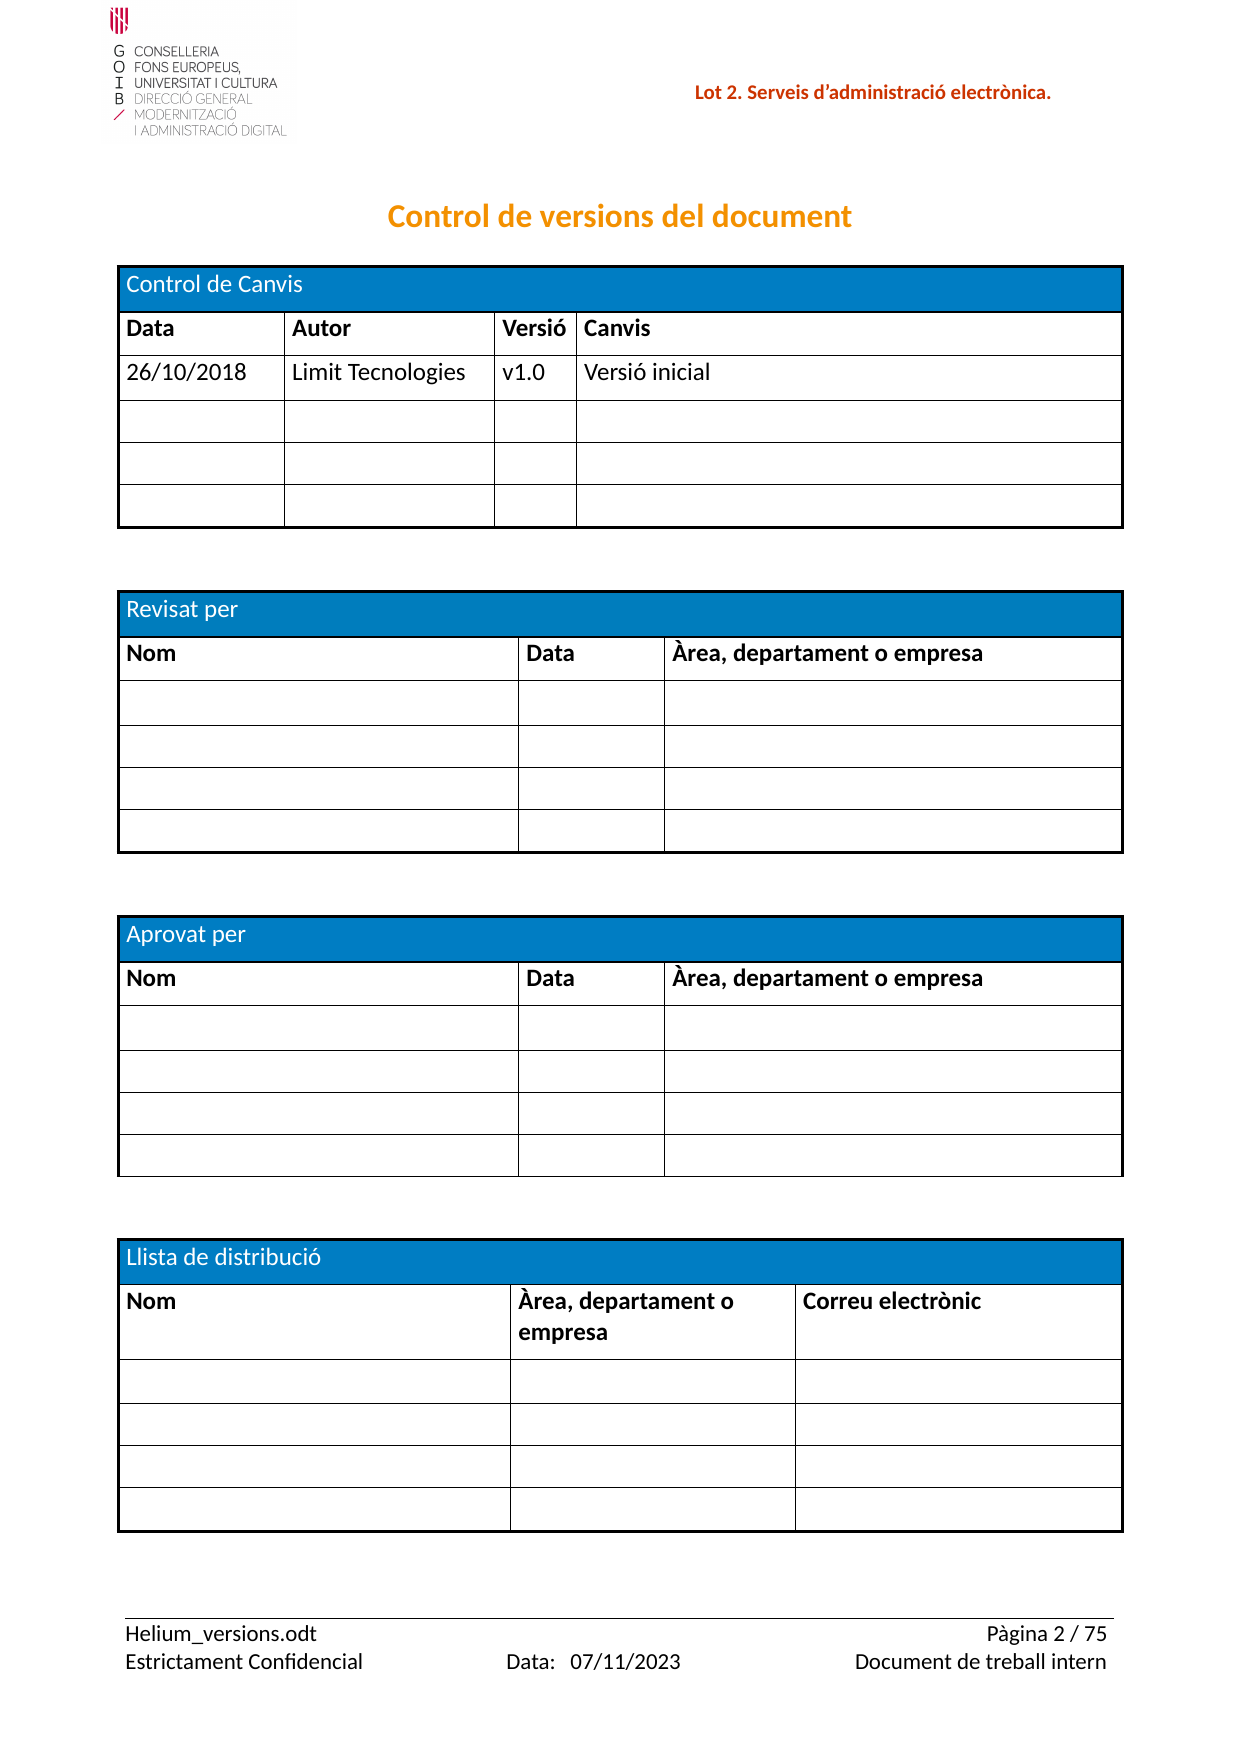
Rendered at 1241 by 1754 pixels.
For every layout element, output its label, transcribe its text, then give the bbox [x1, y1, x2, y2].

table_cell [120, 1360, 510, 1403]
table_cell [665, 1006, 1121, 1049]
table_cell Canvis [577, 313, 1121, 355]
table_cell [495, 443, 576, 484]
table_cell Àrea, departament o empresa [665, 963, 1121, 1005]
table_cell [519, 1135, 664, 1176]
table_header Llista de distribució [120, 1241, 1121, 1284]
table_cell [120, 1051, 518, 1092]
table_cell Limit Tecnologies [285, 356, 494, 399]
table_cell [577, 485, 1121, 526]
table_cell [120, 1006, 518, 1049]
table_cell [495, 401, 576, 442]
table_cell [285, 485, 494, 526]
table_cell [511, 1360, 795, 1403]
table_cell [519, 768, 664, 809]
table_cell [665, 681, 1121, 724]
table_cell [577, 443, 1121, 484]
table_cell Àrea, departament o empresa [511, 1285, 795, 1359]
table_cell [796, 1488, 1121, 1529]
table_cell Nom [120, 638, 518, 680]
table_cell [665, 810, 1121, 851]
table_cell Data [120, 313, 284, 355]
table_cell [665, 1093, 1121, 1134]
table_cell [120, 1446, 510, 1487]
table_cell Nom [120, 963, 518, 1005]
table_cell [120, 768, 518, 809]
table_cell [519, 681, 664, 724]
picture [100, 0, 297, 144]
table_cell [519, 726, 664, 767]
table_cell [511, 1404, 795, 1445]
subtitle Control de versions del document [118, 195, 1122, 236]
table_cell [120, 1404, 510, 1445]
table_cell Data [519, 963, 664, 1005]
table_cell [796, 1360, 1121, 1403]
table_cell [796, 1446, 1121, 1487]
table_cell [577, 401, 1121, 442]
table_header Revisat per [120, 593, 1121, 636]
table_cell [665, 1135, 1121, 1176]
table_cell [796, 1404, 1121, 1445]
table_cell [285, 443, 494, 484]
table_cell [519, 810, 664, 851]
table_cell [519, 1093, 664, 1134]
table_header Aprovat per [120, 918, 1121, 961]
table_cell [665, 726, 1121, 767]
table_cell [120, 443, 284, 484]
table_cell Autor [285, 313, 494, 355]
table_cell [665, 1051, 1121, 1092]
table_cell [519, 1006, 664, 1049]
table_cell [519, 1051, 664, 1092]
table_cell Àrea, departament o empresa [665, 638, 1121, 680]
table_cell [120, 1488, 510, 1529]
table_cell Data [519, 638, 664, 680]
table_cell 26/10/2018 [120, 356, 284, 399]
table_header Control de Canvis [120, 268, 1121, 311]
table_cell [120, 681, 518, 724]
table_cell [495, 485, 576, 526]
table_cell [511, 1488, 795, 1529]
table_cell Versió [495, 313, 576, 355]
table_cell v1.0 [495, 356, 576, 399]
table_cell Versió inicial [577, 356, 1121, 399]
table_cell [120, 1093, 518, 1134]
table_cell [120, 485, 284, 526]
table_cell Correu electrònic [796, 1285, 1121, 1359]
table_cell [511, 1446, 795, 1487]
table_cell Nom [120, 1285, 510, 1359]
table_cell [120, 810, 518, 851]
table_cell [120, 1135, 518, 1176]
table_cell [285, 401, 494, 442]
table_cell [120, 401, 284, 442]
table_cell [120, 726, 518, 767]
table_cell [665, 768, 1121, 809]
